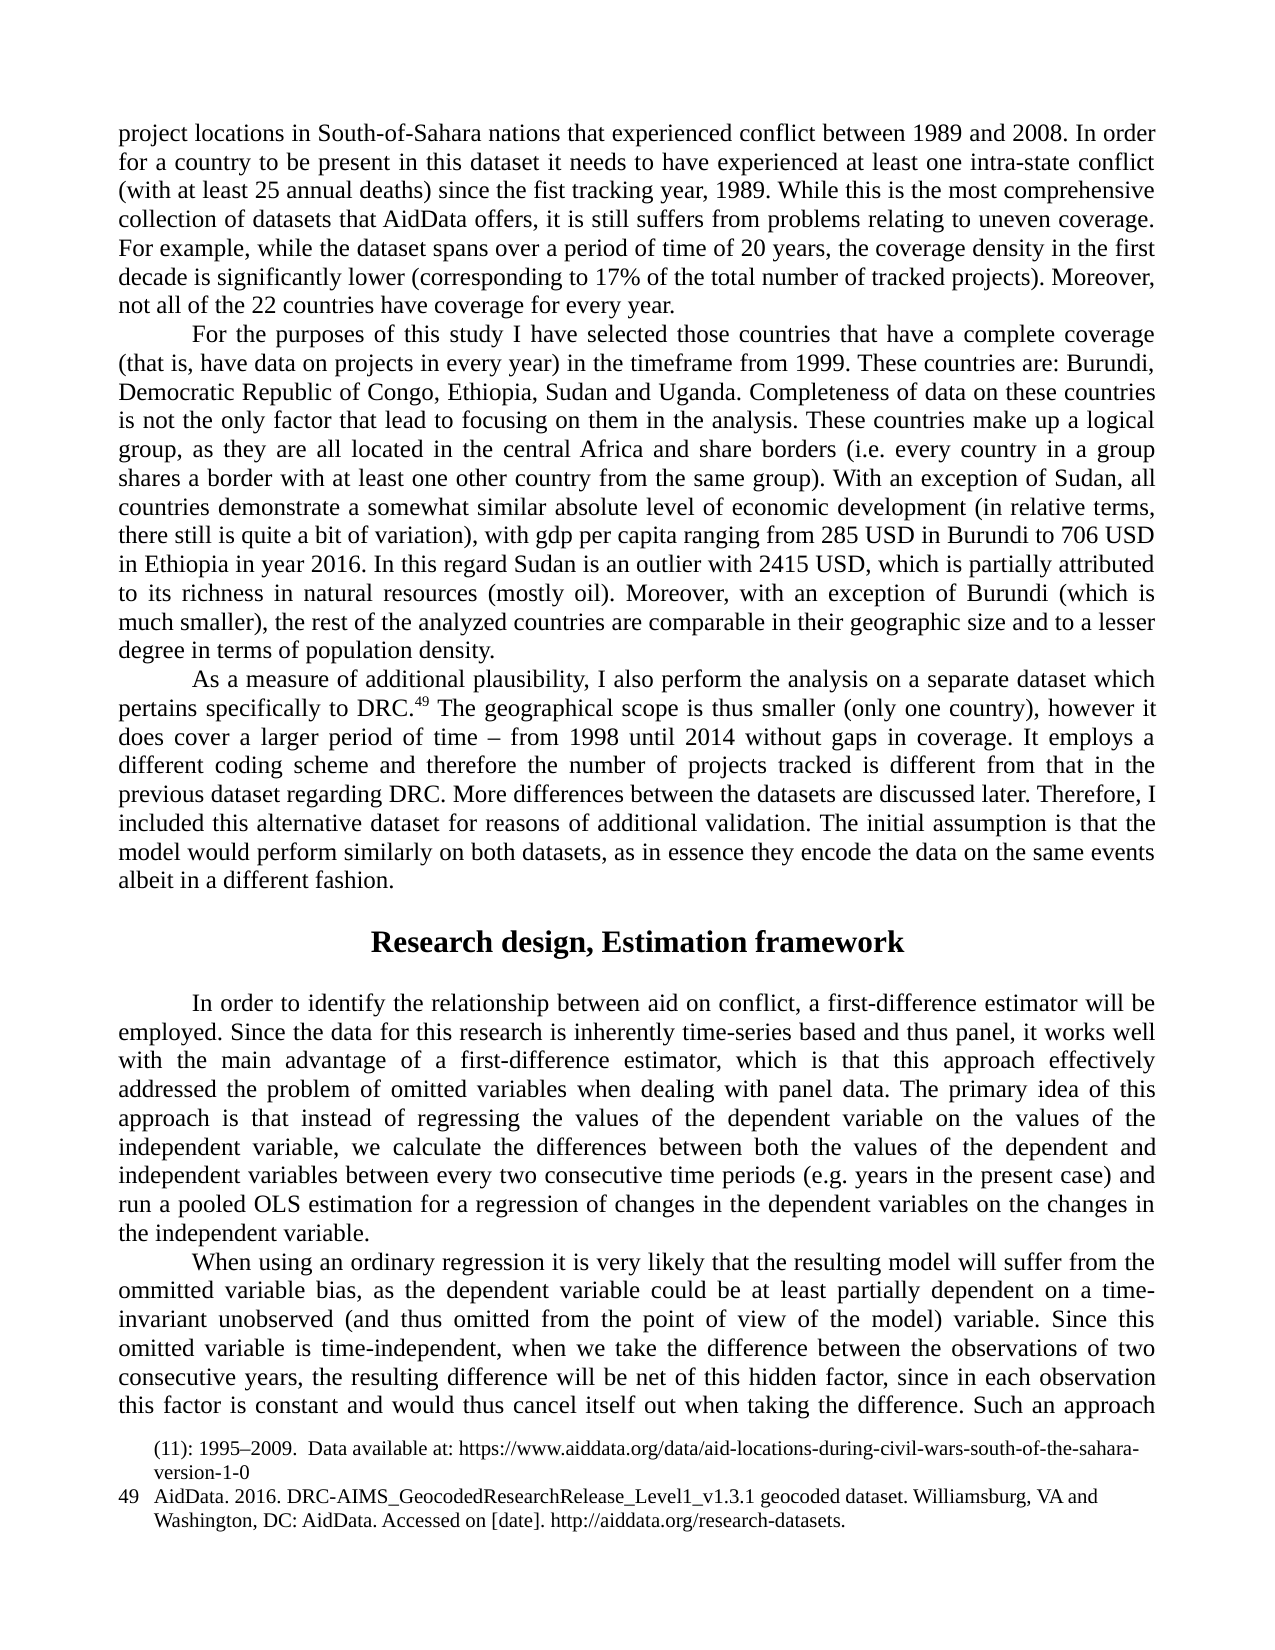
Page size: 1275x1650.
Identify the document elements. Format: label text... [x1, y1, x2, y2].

text Research design, Estimation framework [118, 923, 1157, 959]
text In order to identify the relationship between aid on conflict, a first-difference estimator will be employed. Since the data for this research is inherently time-series based and thus panel, it works well with the main advantage of a first-difference estimator, which is that this approach effectively addressed the problem of omitted variables when dealing with panel data. The primary idea of this approach is that instead of regressing the values of the dependent variable on the values of the independent variable, we calculate the differences between both the values of the dependent and independent variables between every two consecutive time periods (e.g. years in the present case) and run a pooled OLS estimation for a regression of changes in the dependent variables on the changes in the independent variable. [118, 988, 1157, 1247]
text (11): 1995–2009. Data available at: https://www.aiddata.org/data/aid-locations-during-civil-wars-south-of-the-sahara-version-1-0 [118, 1436, 1157, 1484]
text As a measure of additional plausibility, I also perform the analysis on a separate dataset which pertains specifically to DRC. The geographical scope is thus smaller (only one country), however it does cover a larger period of time – from 1998 until 2014 without gaps in coverage. It employs a different coding scheme and therefore the number of projects tracked is different from that in the previous dataset regarding DRC. More differences between the datasets are discussed later. Therefore, I included this alternative dataset for reasons of additional validation. The initial assumption is that the model would perform similarly on both datasets, as in essence they encode the data on the same events albeit in a different fashion. [118, 664, 1157, 894]
text When using an ordinary regression it is very likely that the resulting model will suffer from the ommitted variable bias, as the dependent variable could be at least partially dependent on a time-invariant unobserved (and thus omitted from the point of view of the model) variable. Since this omitted variable is time-independent, when we take the difference between the observations of two consecutive years, the resulting difference will be net of this hidden factor, since in each observation this factor is constant and would thus cancel itself out when taking the difference. Such an approach [118, 1247, 1157, 1419]
text AidData. 2016. DRC-AIMS_GeocodedResearchRelease_Level1_v1.3.1 geocoded dataset. Williamsburg, VA and Washington, DC: AidData. Accessed on [date]. http://aiddata.org/research-datasets. [118, 1484, 1157, 1532]
text For the purposes of this study I have selected those countries that have a complete coverage (that is, have data on projects in every year) in the timeframe from 1999. These countries are: Burundi, Democratic Republic of Congo, Ethiopia, Sudan and Uganda. Completeness of data on these countries is not the only factor that lead to focusing on them in the analysis. These countries make up a logical group, as they are all located in the central Africa and share borders (i.e. every country in a group shares a border with at least one other country from the same group). With an exception of Sudan, all countries demonstrate a somewhat similar absolute level of economic development (in relative terms, there still is quite a bit of variation), with gdp per capita ranging from 285 USD in Burundi to 706 USD in Ethiopia in year 2016. In this regard Sudan is an outlier with 2415 USD, which is partially attributed to its richness in natural resources (mostly oil). Moreover, with an exception of Burundi (which is much smaller), the rest of the analyzed countries are comparable in their geographic size and to a lesser degree in terms of population density. [118, 319, 1157, 664]
text project locations in South-of-Sahara nations that experienced conflict between 1989 and 2008. In order for a country to be present in this dataset it needs to have experienced at least one intra-state conflict (with at least 25 annual deaths) since the fist tracking year, 1989. While this is the most comprehensive collection of datasets that AidData offers, it is still suffers from problems relating to uneven coverage. For example, while the dataset spans over a period of time of 20 years, the coverage density in the first decade is significantly lower (corresponding to 17% of the total number of tracked projects). Moreover, not all of the 22 countries have coverage for every year. [118, 118, 1157, 319]
